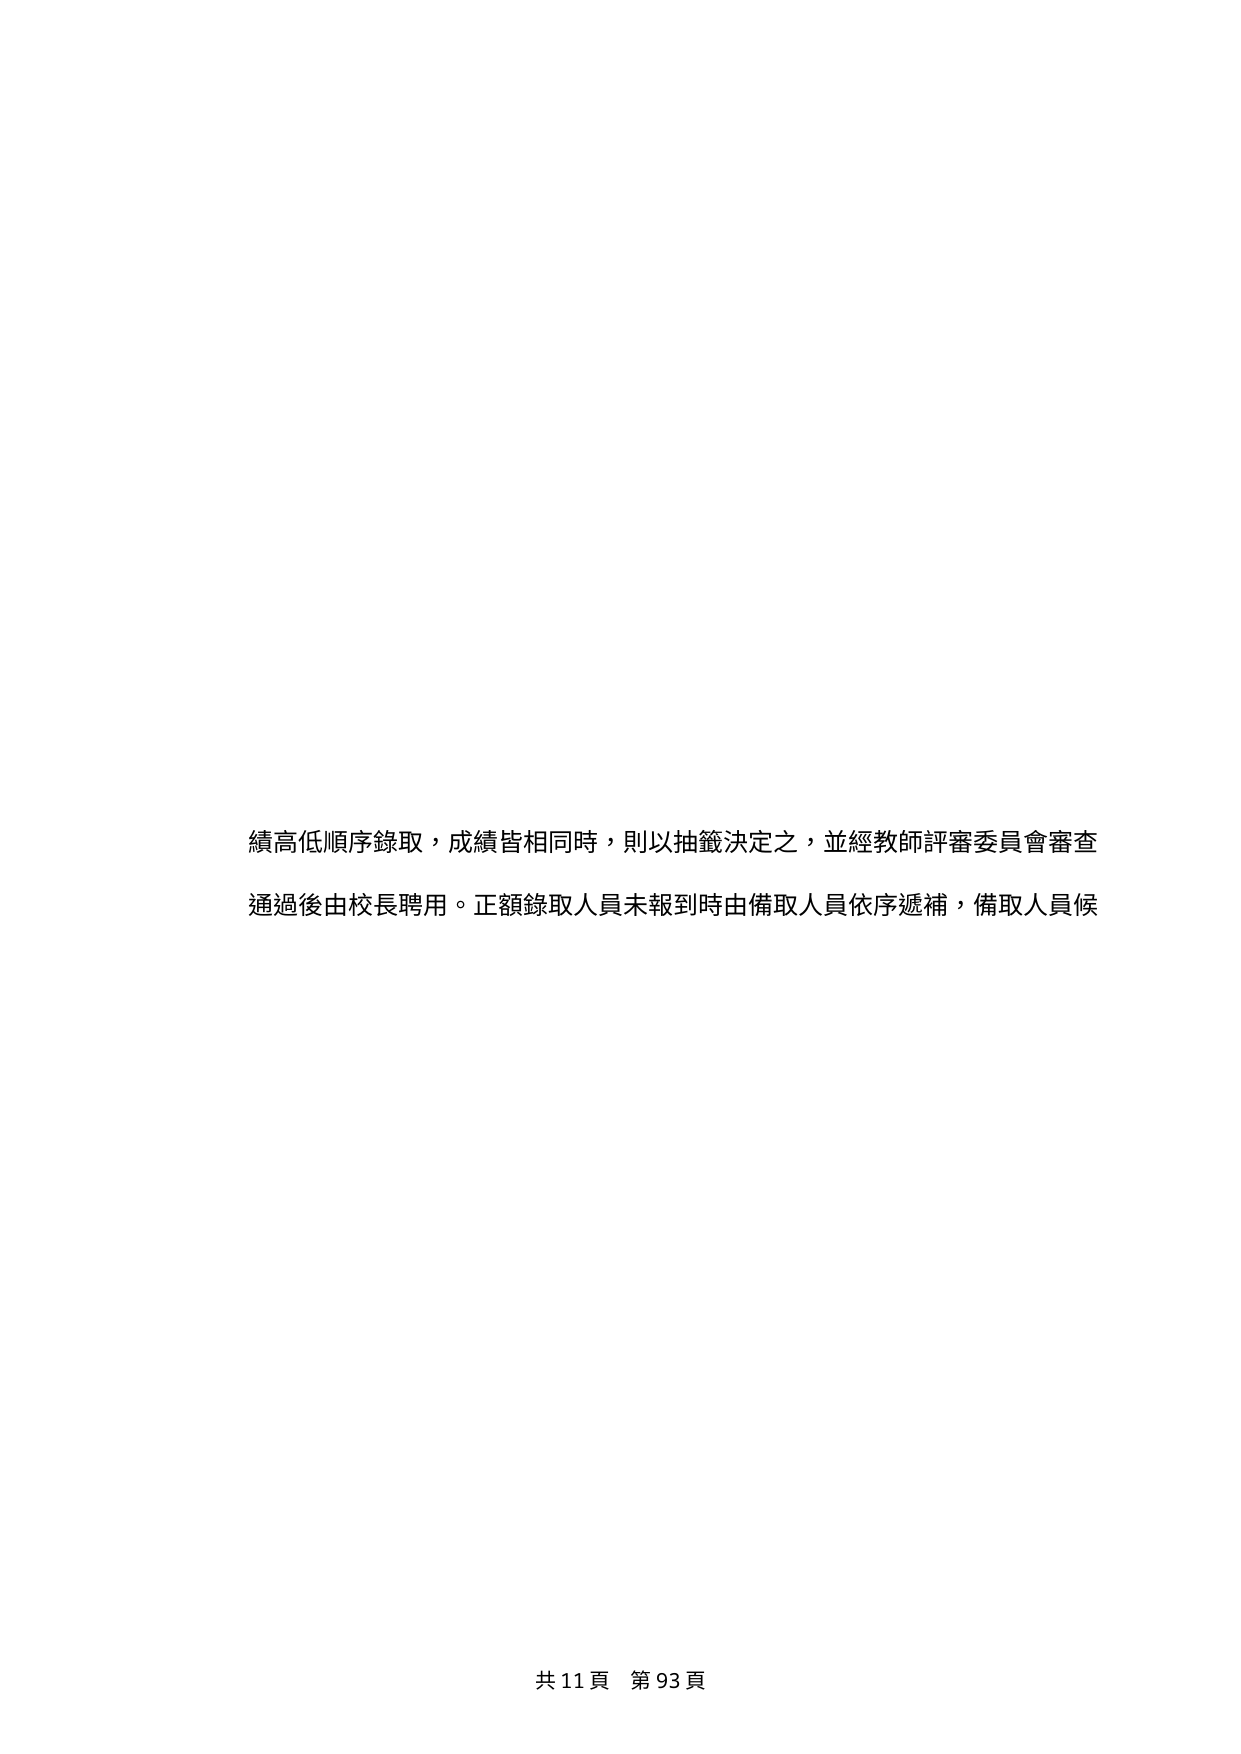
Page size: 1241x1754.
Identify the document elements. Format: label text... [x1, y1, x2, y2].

text 績高低順序錄取，成績皆相同時，則以抽籤決定之，並經教師評審委員會審查通過後由校長聘用。正額錄取人員未報到時由備取人員依序遞補，備取人員候 [171, 799, 1122, 924]
